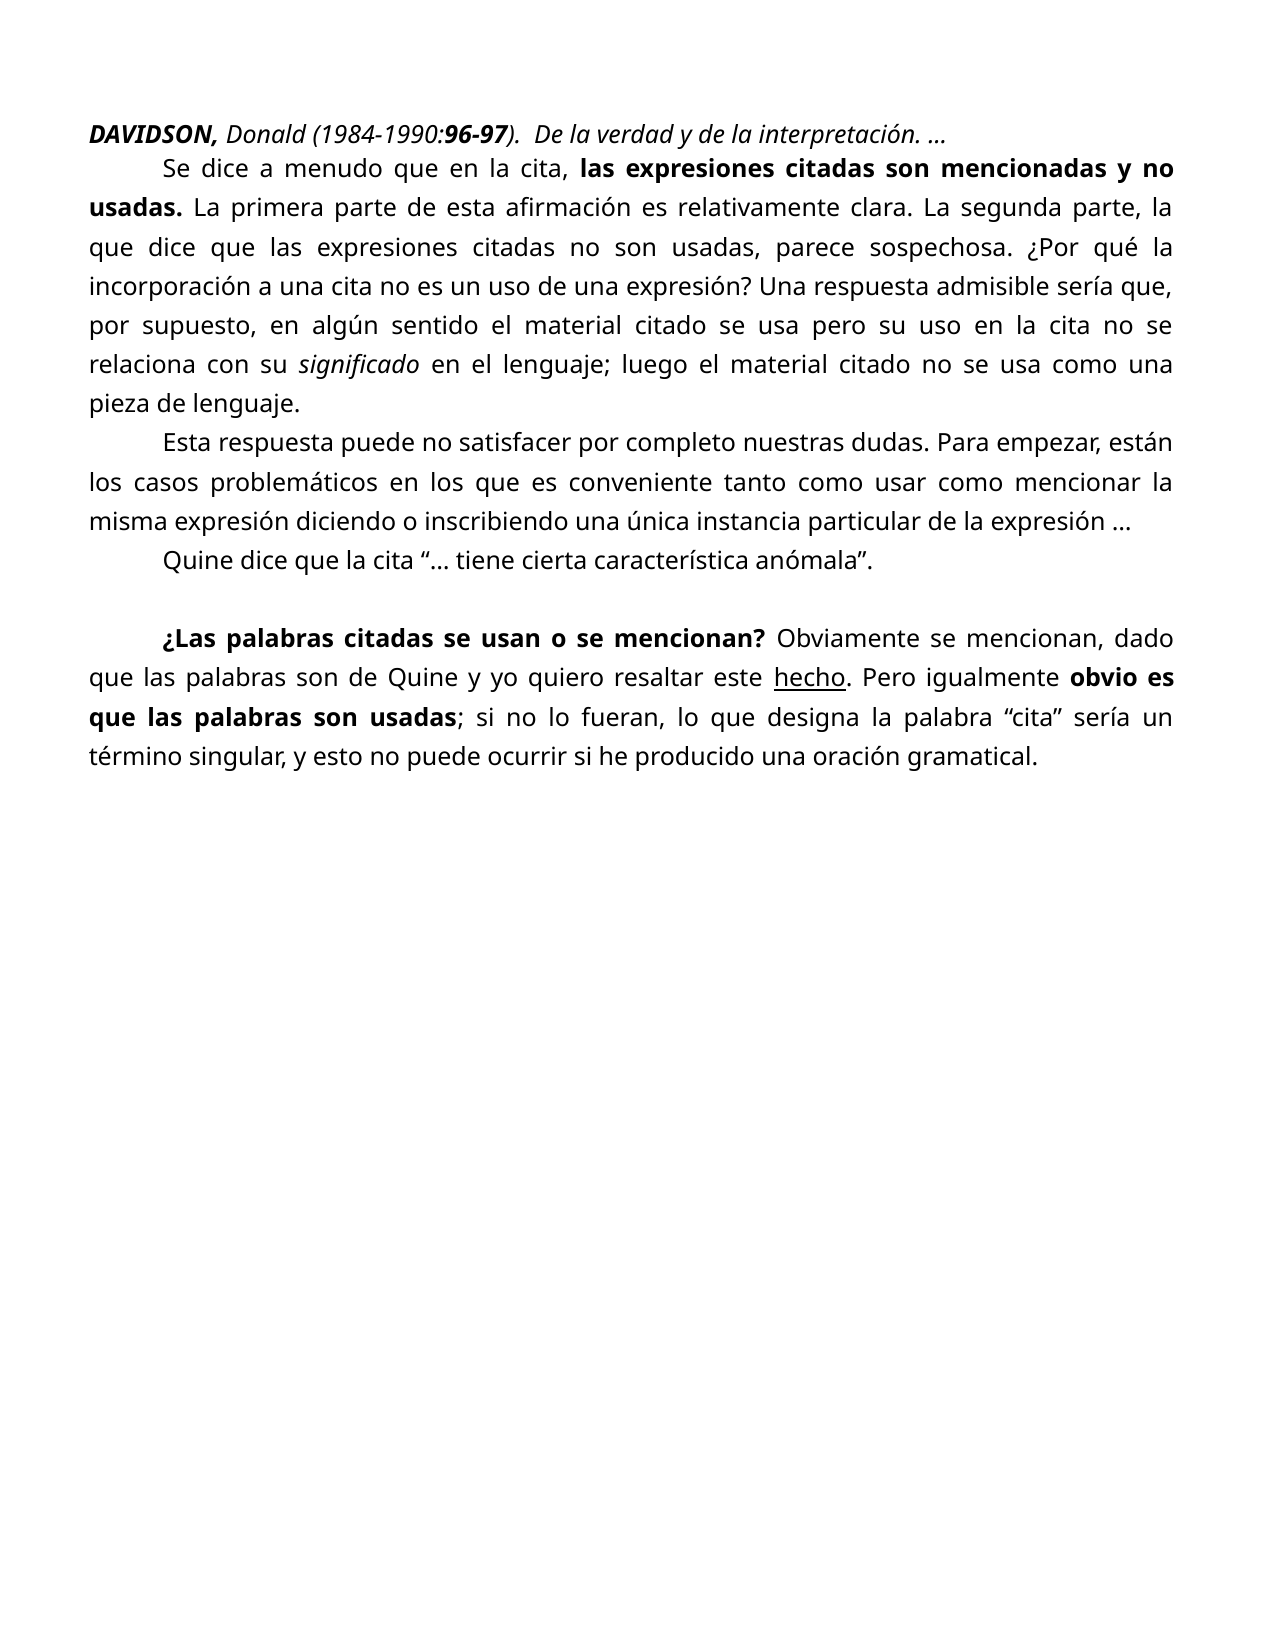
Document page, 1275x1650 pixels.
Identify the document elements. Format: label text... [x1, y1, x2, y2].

text Se dice a menudo que en la cita, las expresiones citadas son mencionadas y no usadas. La primera parte de esta afirmación es relativamente clara. La segunda parte, la que dice que las expresiones citadas no son usadas, parece sospechosa. ¿Por qué la incorporación a una cita no es un uso de una expresión? Una respuesta admisible sería que, por supuesto, en algún sentido el material citado se usa pero su uso en la cita no se relaciona con su significado en el lenguaje; luego el material citado no se usa como una pieza de lenguaje. [88, 151, 1174, 420]
text ¿Las palabras citadas se usan o se mencionan? Obviamente se mencionan, dado que las palabras son de Quine y yo quiero resaltar este hecho. Pero igualmente obvio es que las palabras son usadas; si no lo fueran, lo que designa la palabra “cita” sería un término singular, y esto no puede ocurrir si he producido una oración gramatical. [88, 621, 1174, 772]
text Quine dice que la cita “… tiene cierta característica anómala”. [88, 542, 1174, 577]
text Esta respuesta puede no satisfacer por completo nuestras dudas. Para empezar, están los casos problemáticos en los que es conveniente tanto como usar como mencionar la misma expresión diciendo o inscribiendo una única instancia particular de la expresión … [88, 425, 1174, 537]
text DAVIDSON, Donald (1984-1990:96-97). De la verdad y de la interpretación. ... [88, 117, 1174, 151]
